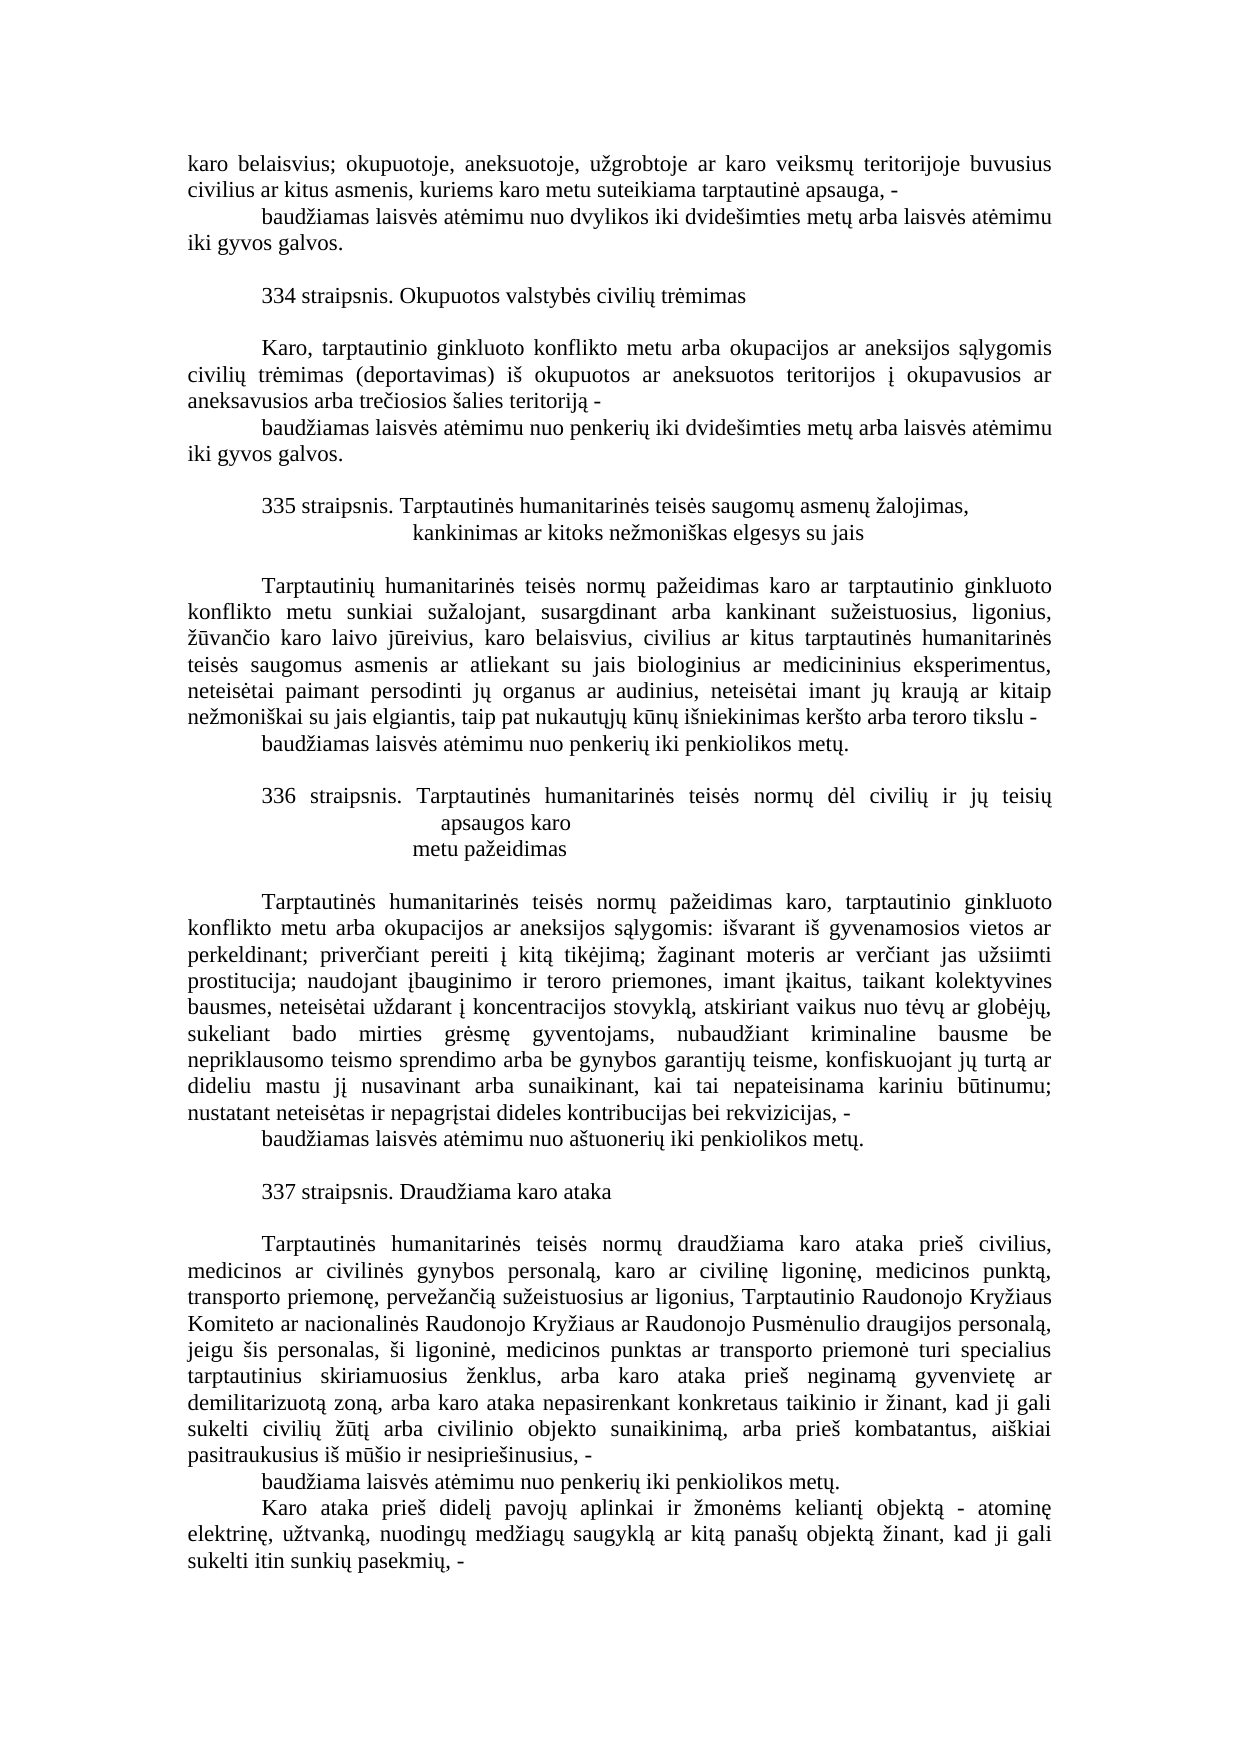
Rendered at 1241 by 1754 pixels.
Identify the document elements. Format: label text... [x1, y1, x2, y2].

text baudžiamas laisvės atėmimu nuo aštuonerių iki penkiolikos metų. [187, 1125, 1053, 1151]
text karo belaisvius; okupuotoje, aneksuotoje, užgrobtoje ar karo veiksmų teritorijoje buvusius civilius ar kitus asmenis, kuriems karo metu suteikiama tarptautinė apsauga, - [187, 150, 1053, 203]
text 335 straipsnis. Tarptautinės humanitarinės teisės saugomų asmenų žalojimas, [261, 493, 1053, 519]
text kankinimas ar kitoks nežmoniškas elgesys su jais [412, 519, 1053, 545]
text Karo, tarptautinio ginkluoto konflikto metu arba okupacijos ar aneksijos sąlygomis civilių trėmimas (deportavimas) iš okupuotos ar aneksuotos teritorijos į okupavusios ar aneksavusios arba trečiosios šalies teritoriją - [187, 334, 1053, 413]
text baudžiamas laisvės atėmimu nuo penkerių iki dvidešimties metų arba laisvės atėmimu iki gyvos galvos. [187, 413, 1053, 466]
text Karo ataka prieš didelį pavojų aplinkai ir žmonėms keliantį objektą - atominę elektrinę, užtvanką, nuodingų medžiagų saugyklą ar kitą panašų objektą žinant, kad ji gali sukelti itin sunkių pasekmių, - [187, 1494, 1053, 1573]
text 337 straipsnis. Draudžiama karo ataka [187, 1178, 1053, 1204]
text Tarptautinės humanitarinės teisės normų pažeidimas karo, tarptautinio ginkluoto konflikto metu arba okupacijos ar aneksijos sąlygomis: išvarant iš gyvenamosios vietos ar perkeldinant; priverčiant pereiti į kitą tikėjimą; žaginant moteris ar verčiant jas užsiimti prostitucija; naudojant įbauginimo ir teroro priemones, imant įkaitus, taikant kolektyvines bausmes, neteisėtai uždarant į koncentracijos stovyklą, atskiriant vaikus nuo tėvų ar globėjų, sukeliant bado mirties grėsmę gyventojams, nubaudžiant kriminaline bausme be nepriklausomo teismo sprendimo arba be gynybos garantijų teisme, konfiskuojant jų turtą ar dideliu mastu jį nusavinant arba sunaikinant, kai tai nepateisinama kariniu būtinumu; nustatant neteisėtas ir nepagrįstai dideles kontribucijas bei rekvizicijas, - [187, 888, 1053, 1125]
text metu pažeidimas [412, 835, 1053, 862]
text Tarptautinių humanitarinės teisės normų pažeidimas karo ar tarptautinio ginkluoto konflikto metu sunkiai sužalojant, susargdinant arba kankinant sužeistuosius, ligonius, žūvančio karo laivo jūreivius, karo belaisvius, civilius ar kitus tarptautinės humanitarinės teisės saugomus asmenis ar atliekant su jais biologinius ar medicininius eksperimentus, neteisėtai paimant persodinti jų organus ar audinius, neteisėtai imant jų kraują ar kitaip nežmoniškai su jais elgiantis, taip pat nukautųjų kūnų išniekinimas keršto arba teroro tikslu - [187, 572, 1053, 730]
text 336 straipsnis. Tarptautinės humanitarinės teisės normų dėl civilių ir jų teisių apsaugos karo [261, 782, 1053, 835]
text baudžiamas laisvės atėmimu nuo dvylikos iki dvidešimties metų arba laisvės atėmimu iki gyvos galvos. [187, 203, 1053, 255]
text baudžiamas laisvės atėmimu nuo penkerių iki penkiolikos metų. [187, 730, 1053, 756]
text baudžiama laisvės atėmimu nuo penkerių iki penkiolikos metų. [187, 1468, 1053, 1494]
text Tarptautinės humanitarinės teisės normų draudžiama karo ataka prieš civilius, medicinos ar civilinės gynybos personalą, karo ar civilinę ligoninę, medicinos punktą, transporto priemonę, pervežančią sužeistuosius ar ligonius, Tarptautinio Raudonojo Kryžiaus Komiteto ar nacionalinės Raudonojo Kryžiaus ar Raudonojo Pusmėnulio draugijos personalą, jeigu šis personalas, ši ligoninė, medicinos punktas ar transporto priemonė turi specialius tarptautinius skiriamuosius ženklus, arba karo ataka prieš neginamą gyvenvietę ar demilitarizuotą zoną, arba karo ataka nepasirenkant konkretaus taikinio ir žinant, kad ji gali sukelti civilių žūtį arba civilinio objekto sunaikinimą, arba prieš kombatantus, aiškiai pasitraukusius iš mūšio ir nesipriešinusius, - [187, 1231, 1053, 1468]
text 334 straipsnis. Okupuotos valstybės civilių trėmimas [187, 282, 1053, 308]
